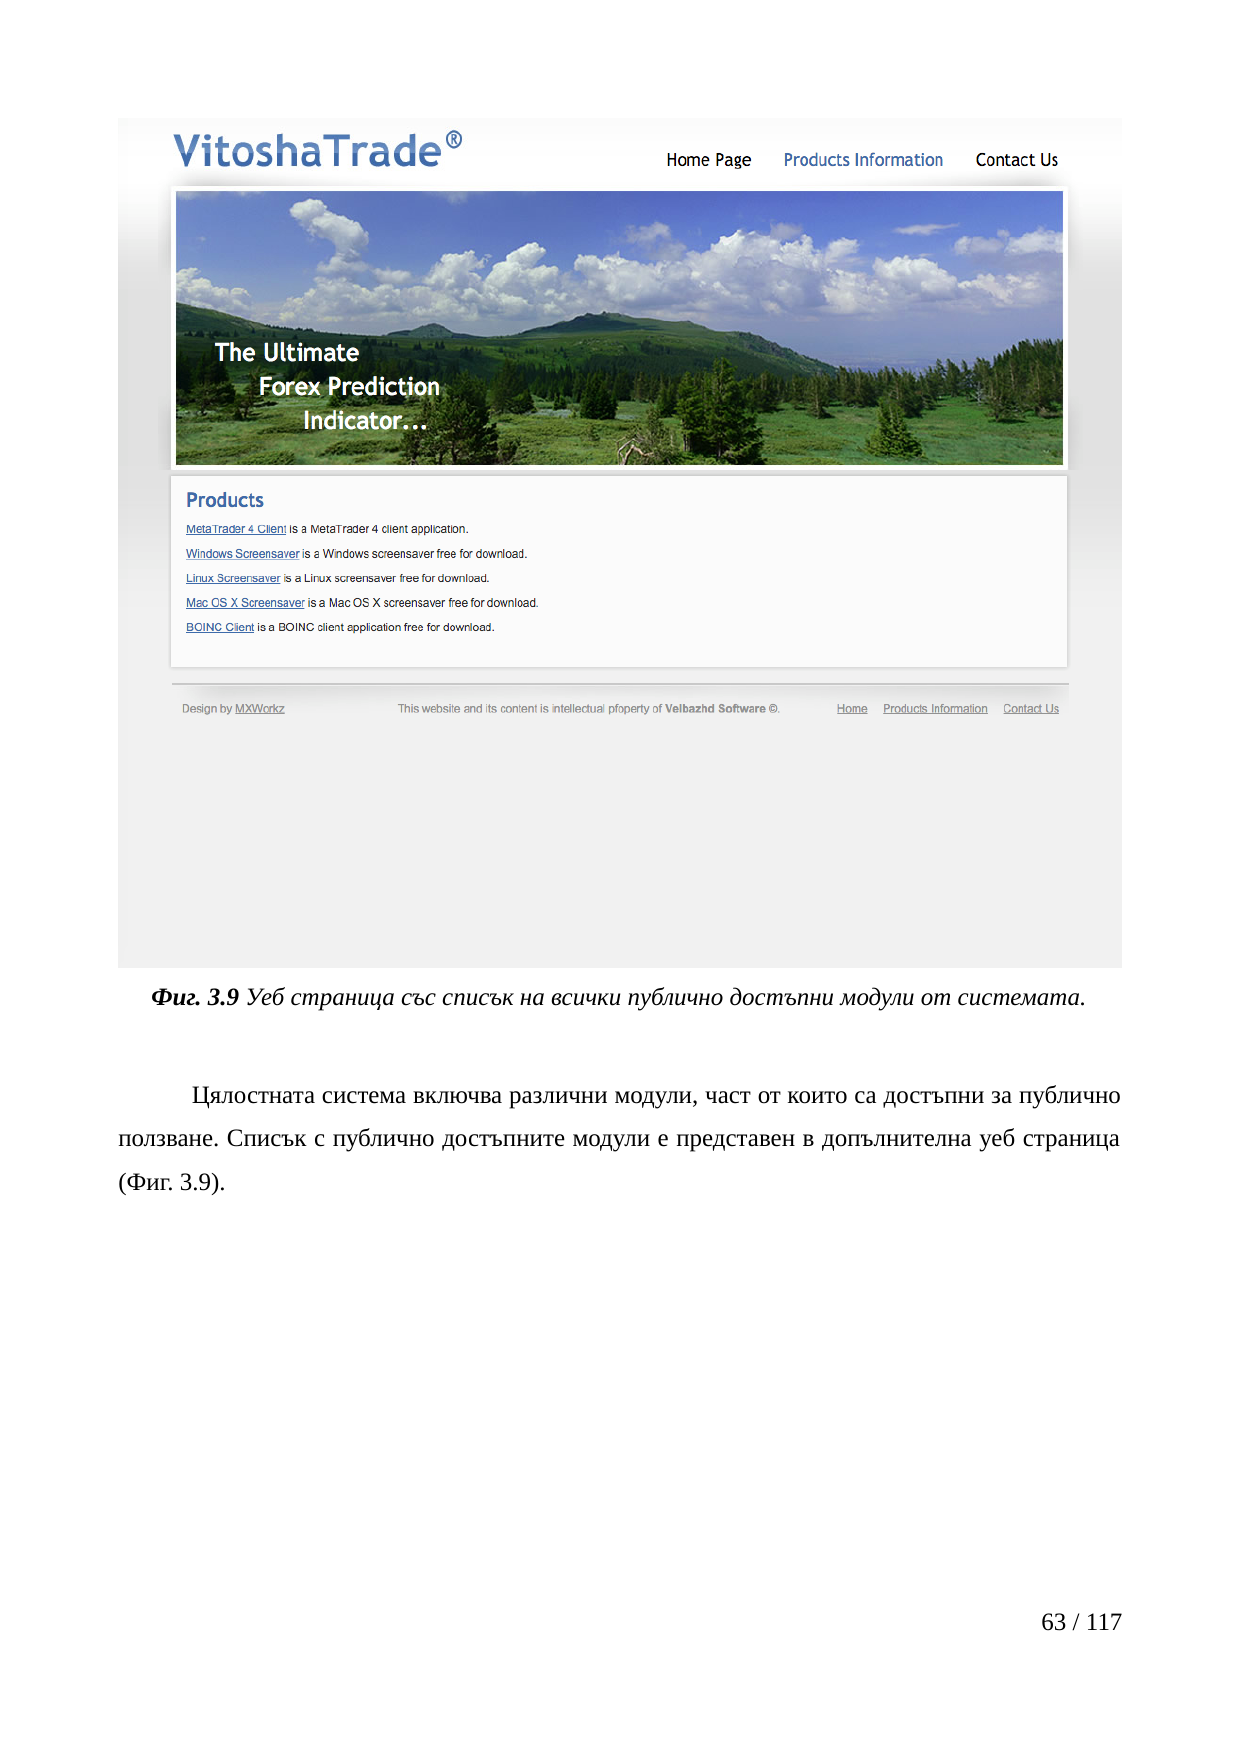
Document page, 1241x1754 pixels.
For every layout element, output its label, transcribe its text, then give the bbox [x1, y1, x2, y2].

text Цялостната система включва различни модули, част от които са достъпни за публично ползване. Списък с публично достъпните модули е представен в допълнителна уеб страница (Фиг. 3.9). [118, 1080, 1122, 1195]
text Фиг. 3.9 Уеб страница със списък на всички публично достъпни модули от системата. [118, 968, 1122, 1010]
picture [118, 118, 1122, 968]
